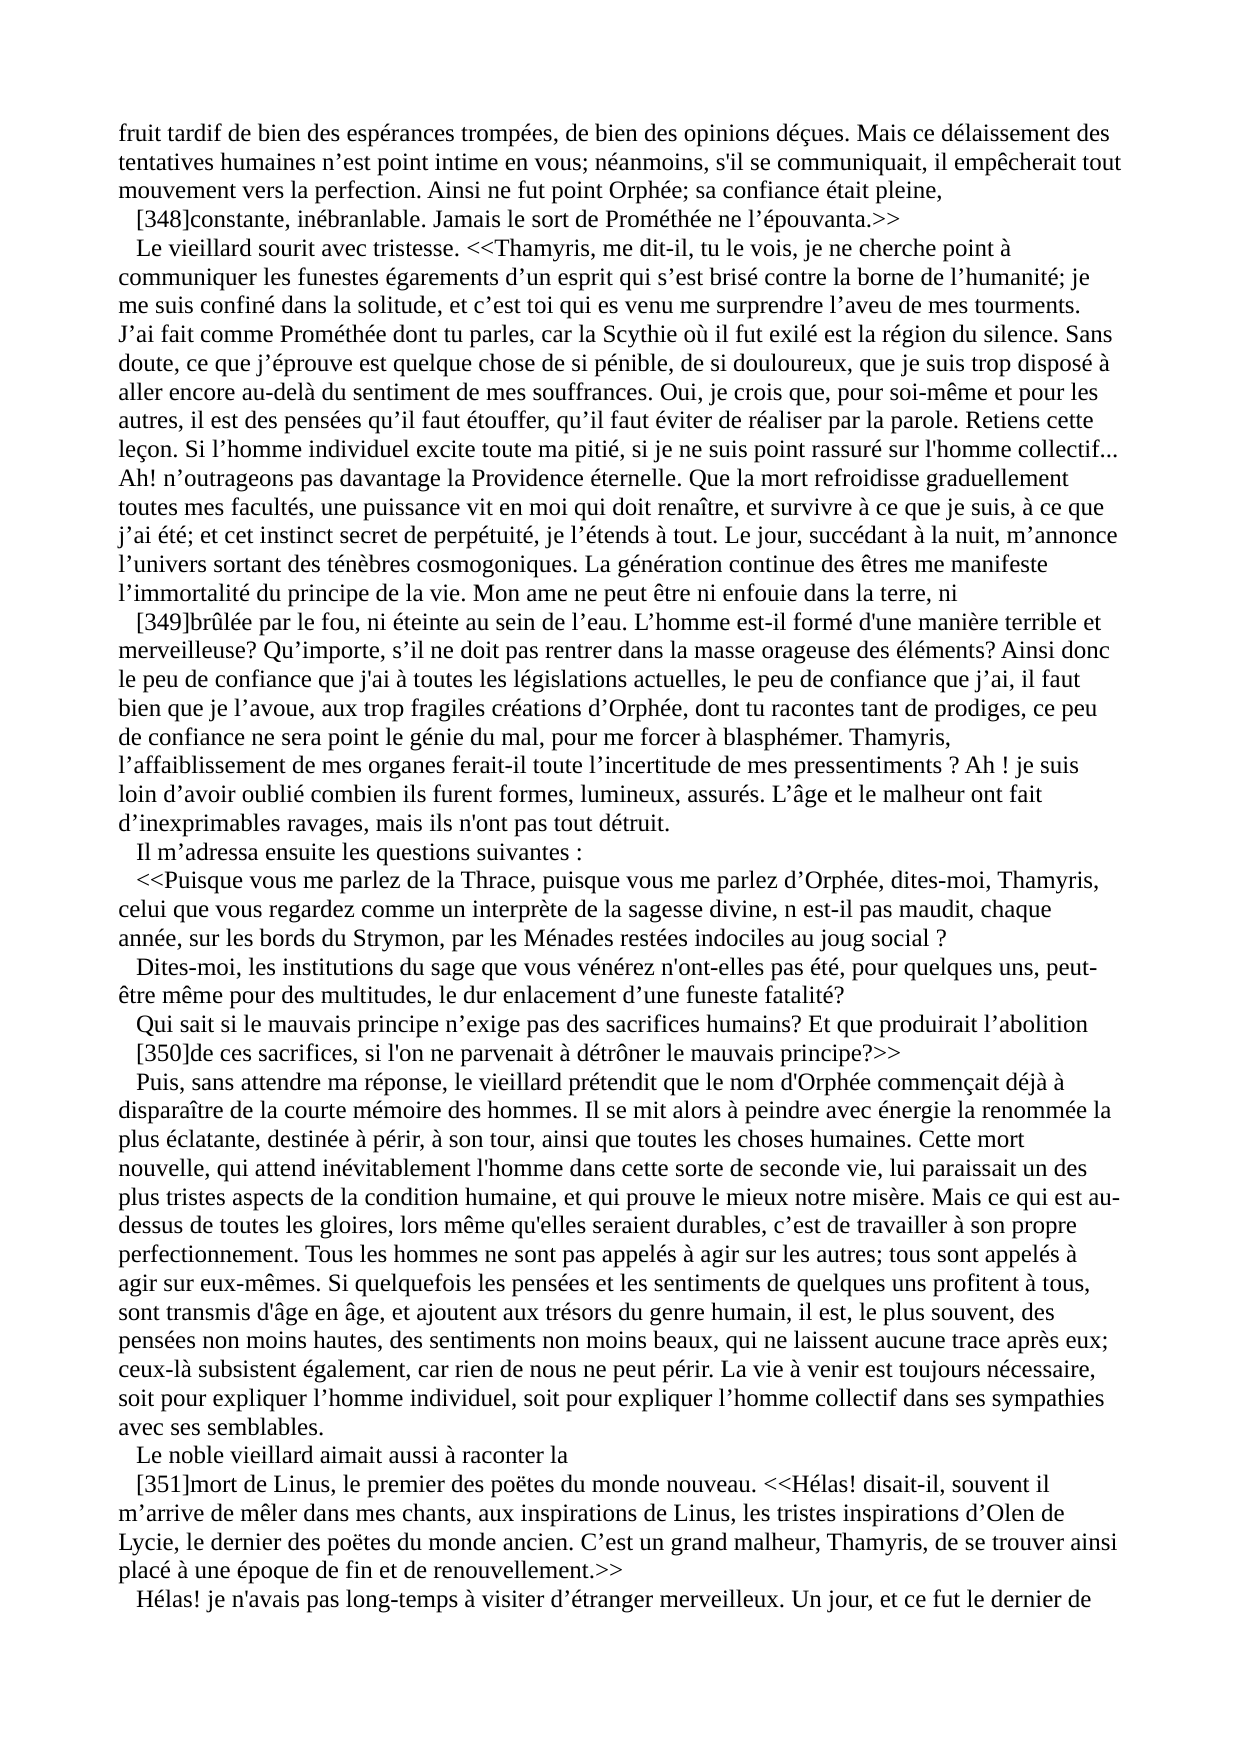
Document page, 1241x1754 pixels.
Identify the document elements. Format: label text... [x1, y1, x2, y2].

text Hélas! je n'avais pas long-temps à visiter d’étranger merveilleux. Un jour, et ce fut le dernier de [118, 1584, 1122, 1613]
text Puis, sans attendre ma réponse, le vieillard prétendit que le nom d'Orphée commençait déjà à disparaître de la courte mémoire des hommes. Il se mit alors à peindre avec énergie la renommée la plus éclatante, destinée à périr, à son tour, ainsi que toutes les choses humaines. Cette mort nouvelle, qui attend inévitablement l'homme dans cette sorte de seconde vie, lui paraissait un des plus tristes aspects de la condition humaine, et qui prouve le mieux notre misère. Mais ce qui est au-dessus de toutes les gloires, lors même qu'elles seraient durables, c’est de travailler à son propre perfectionnement. Tous les hommes ne sont pas appelés à agir sur les autres; tous sont appelés à agir sur eux-mêmes. Si quelquefois les pensées et les sentiments de quelques uns profitent à tous, sont transmis d'âge en âge, et ajoutent aux trésors du genre humain, il est, le plus souvent, des pensées non moins hautes, des sentiments non moins beaux, qui ne laissent aucune trace après eux; ceux-là subsistent également, car rien de nous ne peut périr. La vie à venir est toujours nécessaire, soit pour expliquer l’homme individuel, soit pour expliquer l’homme collectif dans ses sympathies avec ses semblables. [118, 1067, 1122, 1441]
text [351]mort de Linus, le premier des poëtes du monde nouveau. <<Hélas! disait-il, souvent il m’arrive de mêler dans mes chants, aux inspirations de Linus, les tristes inspirations d’Olen de Lycie, le dernier des poëtes du monde ancien. C’est un grand malheur, Thamyris, de se trouver ainsi placé à une époque de fin et de renouvellement.>> [118, 1469, 1122, 1584]
text Le vieillard sourit avec tristesse. <<Thamyris, me dit-il, tu le vois, je ne cherche point à communiquer les funestes égarements d’un esprit qui s’est brisé contre la borne de l’humanité; je me suis confiné dans la solitude, et c’est toi qui es venu me surprendre l’aveu de mes tourments. J’ai fait comme Prométhée dont tu parles, car la Scythie où il fut exilé est la région du silence. Sans doute, ce que j’éprouve est quelque chose de si pénible, de si douloureux, que je suis trop disposé à aller encore au-delà du sentiment de mes souffrances. Oui, je crois que, pour soi-même et pour les autres, il est des pensées qu’il faut étouffer, qu’il faut éviter de réaliser par la parole. Retiens cette leçon. Si l’homme individuel excite toute ma pitié, si je ne suis point rassuré sur l'homme collectif... Ah! n’outrageons pas davantage la Providence éternelle. Que la mort refroidisse graduellement toutes mes facultés, une puissance vit en moi qui doit renaître, et survivre à ce que je suis, à ce que j’ai été; et cet instinct secret de perpétuité, je l’étends à tout. Le jour, succédant à la nuit, m’annonce l’univers sortant des ténèbres cosmogoniques. La génération continue des êtres me manifeste l’immortalité du principe de la vie. Mon ame ne peut être ni enfouie dans la terre, ni [118, 233, 1122, 607]
text [348]constante, inébranlable. Jamais le sort de Prométhée ne l’épouvanta.>> [118, 204, 1122, 233]
text [349]brûlée par le fou, ni éteinte au sein de l’eau. L’homme est-il formé d'une manière terrible et merveilleuse? Qu’importe, s’il ne doit pas rentrer dans la masse orageuse des éléments? Ainsi donc le peu de confiance que j'ai à toutes les législations actuelles, le peu de confiance que j’ai, il faut bien que je l’avoue, aux trop fragiles créations d’Orphée, dont tu racontes tant de prodiges, ce peu de confiance ne sera point le génie du mal, pour me forcer à blasphémer. Thamyris, l’affaiblissement de mes organes ferait-il toute l’incertitude de mes pressentiments ? Ah ! je suis loin d’avoir oublié combien ils furent formes, lumineux, assurés. L’âge et le malheur ont fait d’inexprimables ravages, mais ils n'ont pas tout détruit. [118, 607, 1122, 837]
text Le noble vieillard aimait aussi à raconter la [118, 1441, 1122, 1469]
text Dites-moi, les institutions du sage que vous vénérez n'ont-elles pas été, pour quelques uns, peut- être même pour des multitudes, le dur enlacement d’une funeste fatalité? [118, 952, 1122, 1009]
text [350]de ces sacrifices, si l'on ne parvenait à détrôner le mauvais principe?>> [118, 1038, 1122, 1067]
text <<Puisque vous me parlez de la Thrace, puisque vous me parlez d’Orphée, dites-moi, Thamyris, celui que vous regardez comme un interprète de la sagesse divine, n est-il pas maudit, chaque année, sur les bords du Strymon, par les Ménades restées indociles au joug social ? [118, 866, 1122, 952]
text fruit tardif de bien des espérances trompées, de bien des opinions déçues. Mais ce délaissement des tentatives humaines n’est point intime en vous; néanmoins, s'il se communiquait, il empêcherait tout mouvement vers la perfection. Ainsi ne fut point Orphée; sa confiance était pleine, [118, 118, 1122, 204]
text Il m’adressa ensuite les questions suivantes : [118, 837, 1122, 866]
text Qui sait si le mauvais principe n’exige pas des sacrifices humains? Et que produirait l’abolition [118, 1009, 1122, 1038]
